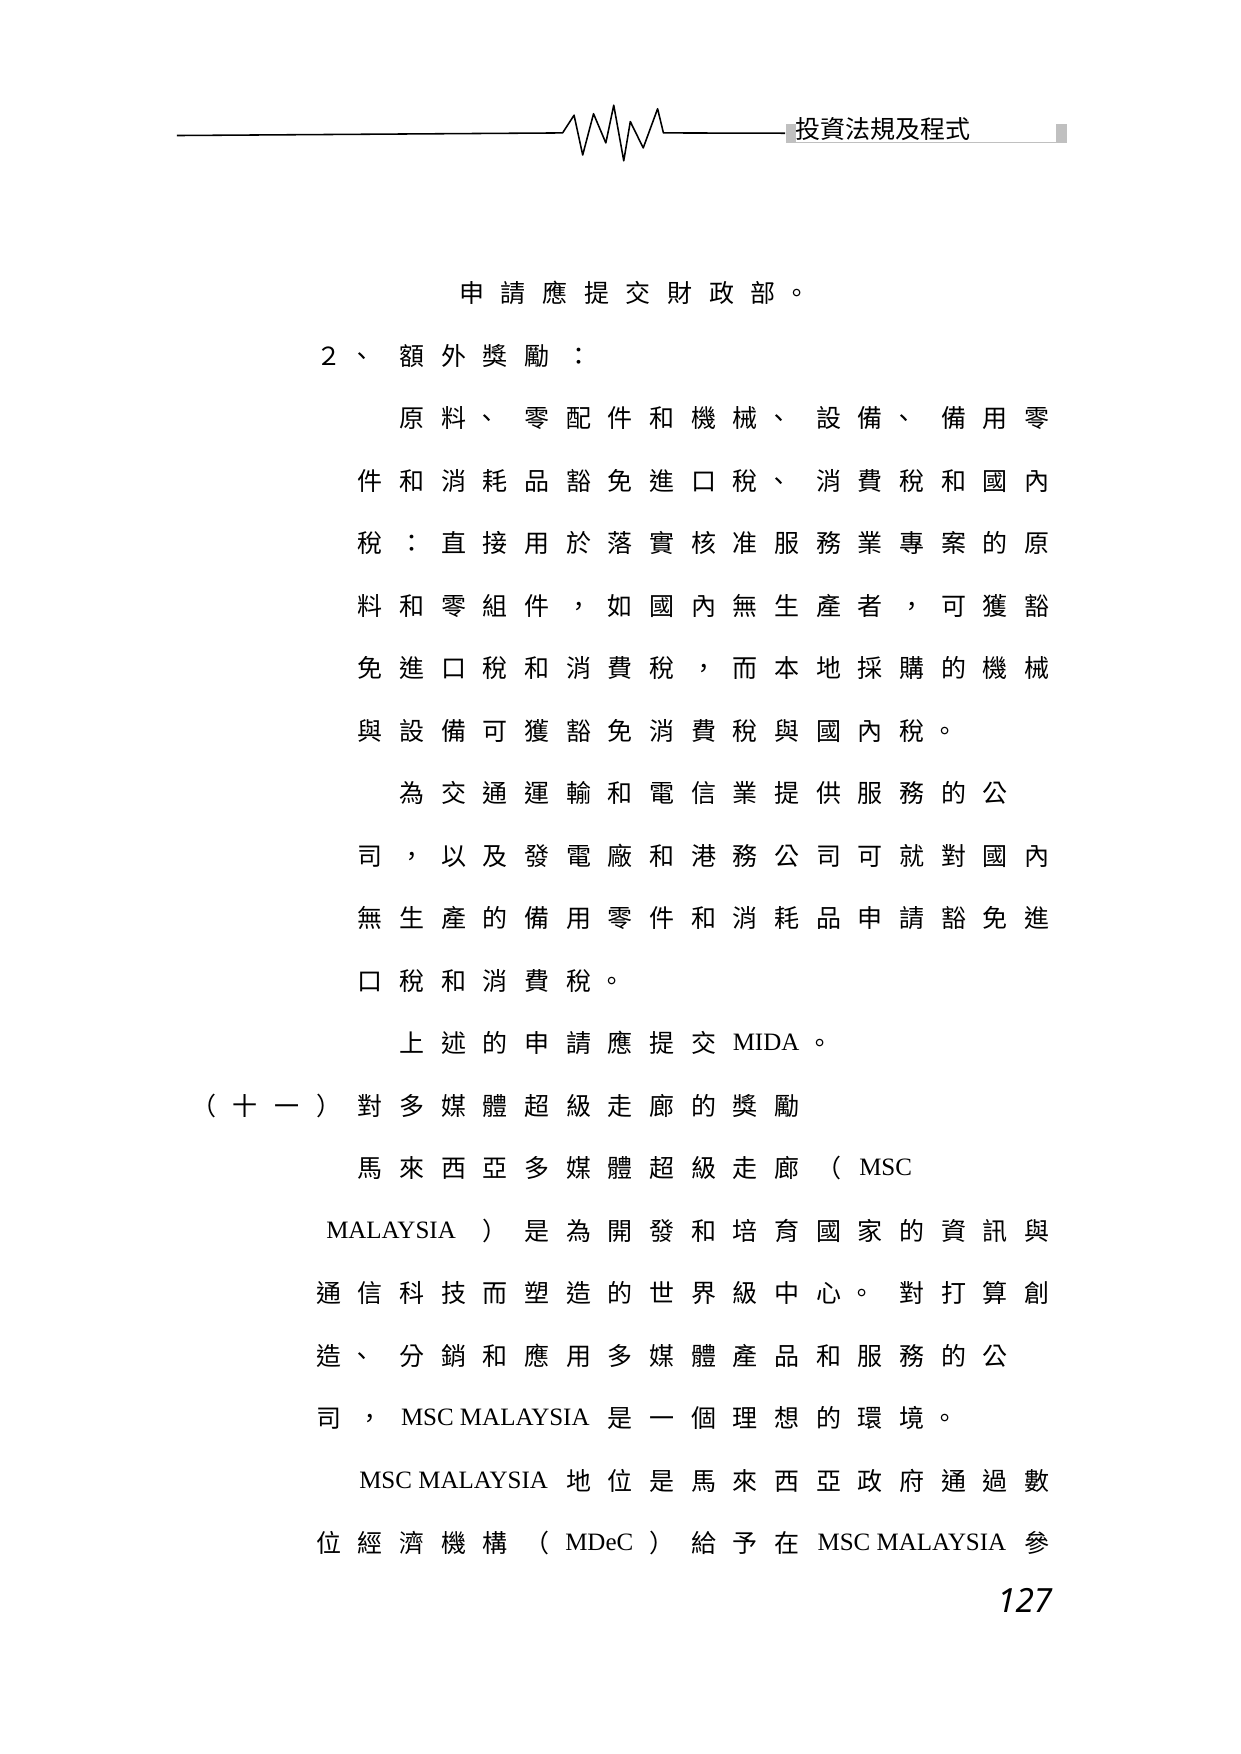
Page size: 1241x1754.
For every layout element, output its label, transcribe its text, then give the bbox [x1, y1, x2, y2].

text 為交通運輸和電信業提供服務的公司，以及發電廠和港務公司可就對國內無生產的備用零件和消耗品申請豁免進口稅和消費稅。 [330, 750, 1058, 1000]
text （十一）對多媒體超級走廊的獎勵 [183, 1063, 1058, 1125]
text 申請應提交財政部。 [306, 250, 1058, 313]
text 原料、零配件和機械、設備、備用零件和消耗品豁免進口稅、消費稅和國內稅：直接用於落實核准服務業專案的原料和零組件，如國內無生產者，可獲豁免進口稅和消費稅，而本地採購的機械與設備可獲豁免消費稅與國內稅。 [330, 375, 1058, 750]
text 上述的申請應提交MIDA。 [330, 1000, 1058, 1063]
text 馬來西亞多媒體超級走廊（MSC MALAYSIA）是為開發和培育國家的資訊與通信科技而塑造的世界級中心。對打算創造、分銷和應用多媒體產品和服務的公司，MSC MALAYSIA是一個理想的環境。 [281, 1125, 1058, 1438]
text ２、額外獎勵： [281, 313, 1058, 375]
text MSC MALAYSIA地位是馬來西亞政府通過數位經濟機構（MDeC）給予在MSC MALAYSIA參 [281, 1438, 1058, 1563]
